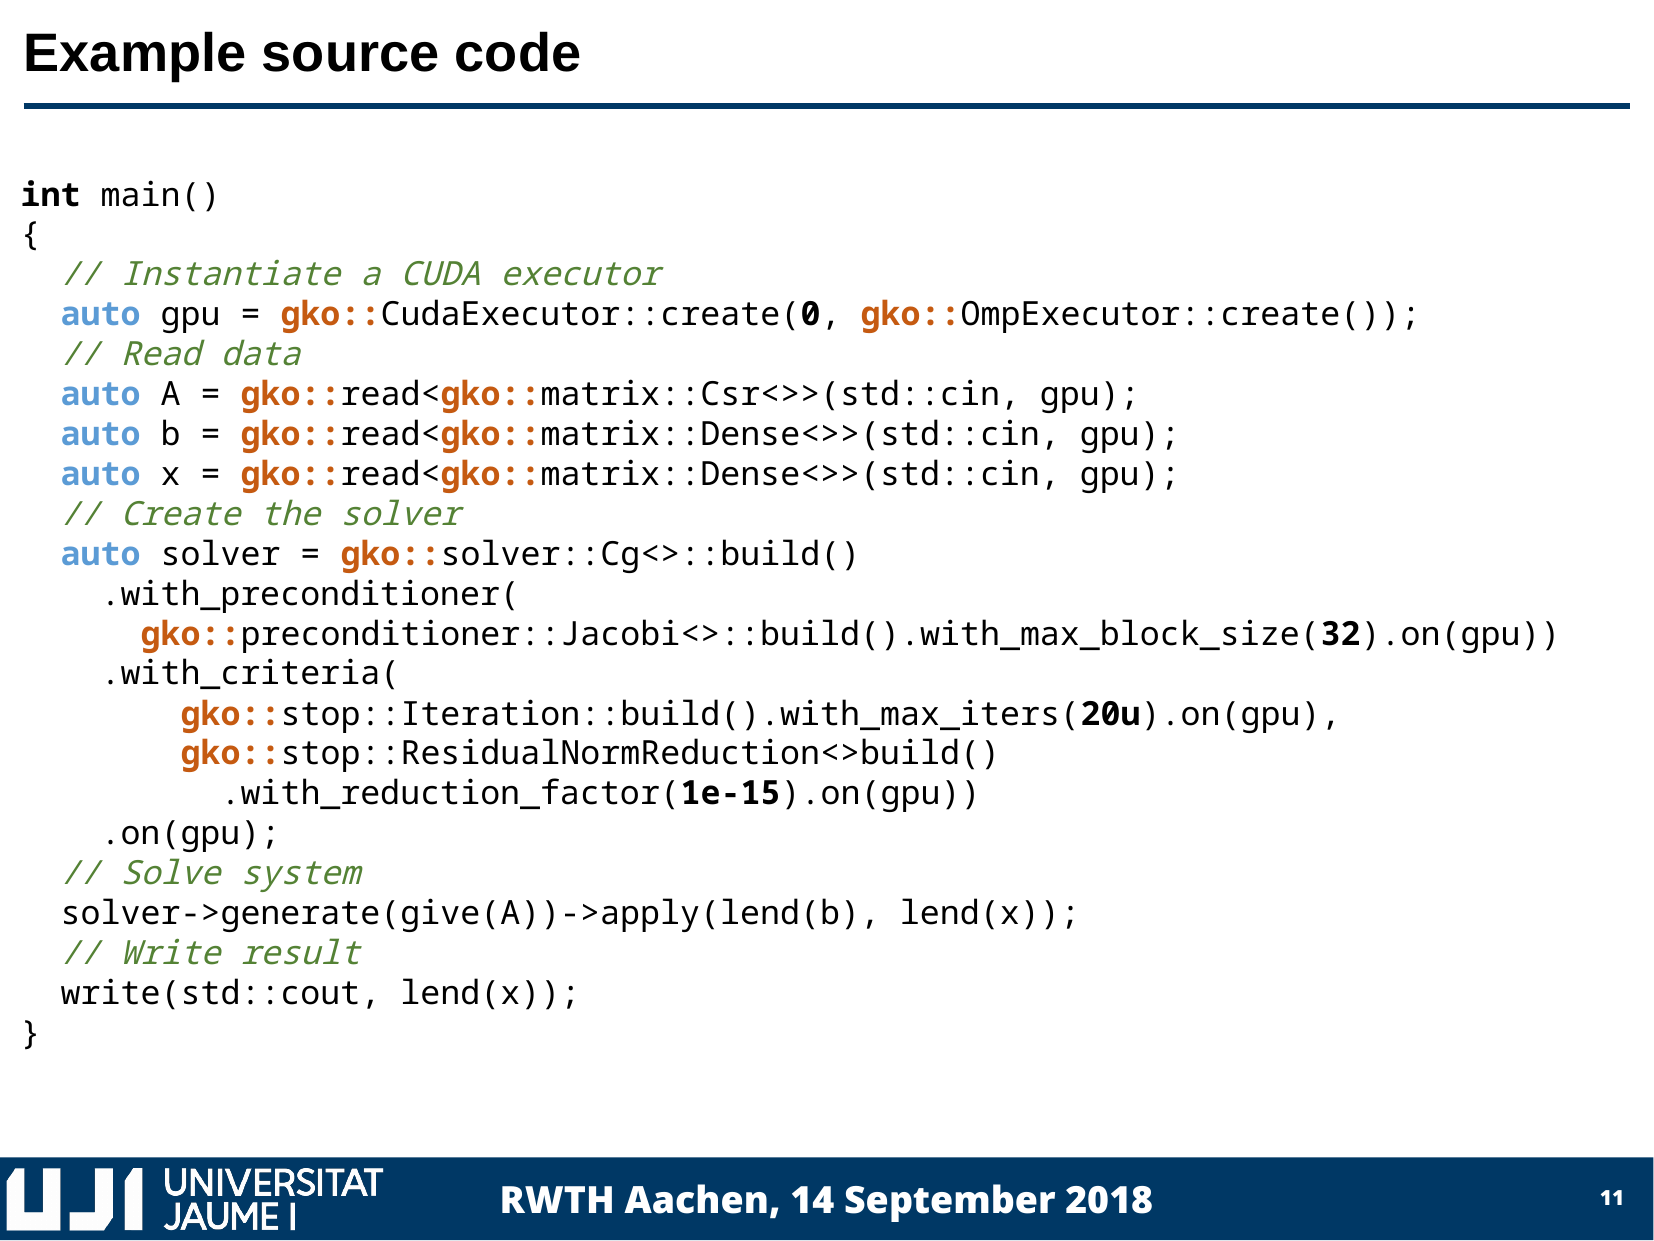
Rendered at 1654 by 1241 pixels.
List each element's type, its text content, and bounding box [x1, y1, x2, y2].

title Example source code [23, 0, 1630, 107]
picture [0, 1158, 390, 1241]
text_box int main() { // Instantiate a CUDA executor auto gpu = gko::CudaExecutor::create(0, gko::OmpExecutor::create()); // Read data auto A = gko::read<gko::matrix::Csr<>>(std::cin, gpu); auto b = gko::read<gko::matrix::Dense<>>(std::cin, gpu); auto x = gko::read<gko::matrix::Dense<>>(std::cin, gpu); // Create the solver auto solver = gko::solver::Cg<>::build() .with_preconditioner( gko::preconditioner::Jacobi<>::build().with_max_block_size(32).on(gpu)) .with_criteria( gko::stop::Iteration::build().with_max_iters(20u).on(gpu), gko::stop::ResidualNormReduction<>build() .with_reduction_factor(1e-15).on(gpu)) .on(gpu); // Solve system solver->generate(give(A))->apply(lend(b), lend(x)); // Write result write(std::cout, lend(x)); } [5, 165, 1648, 1059]
